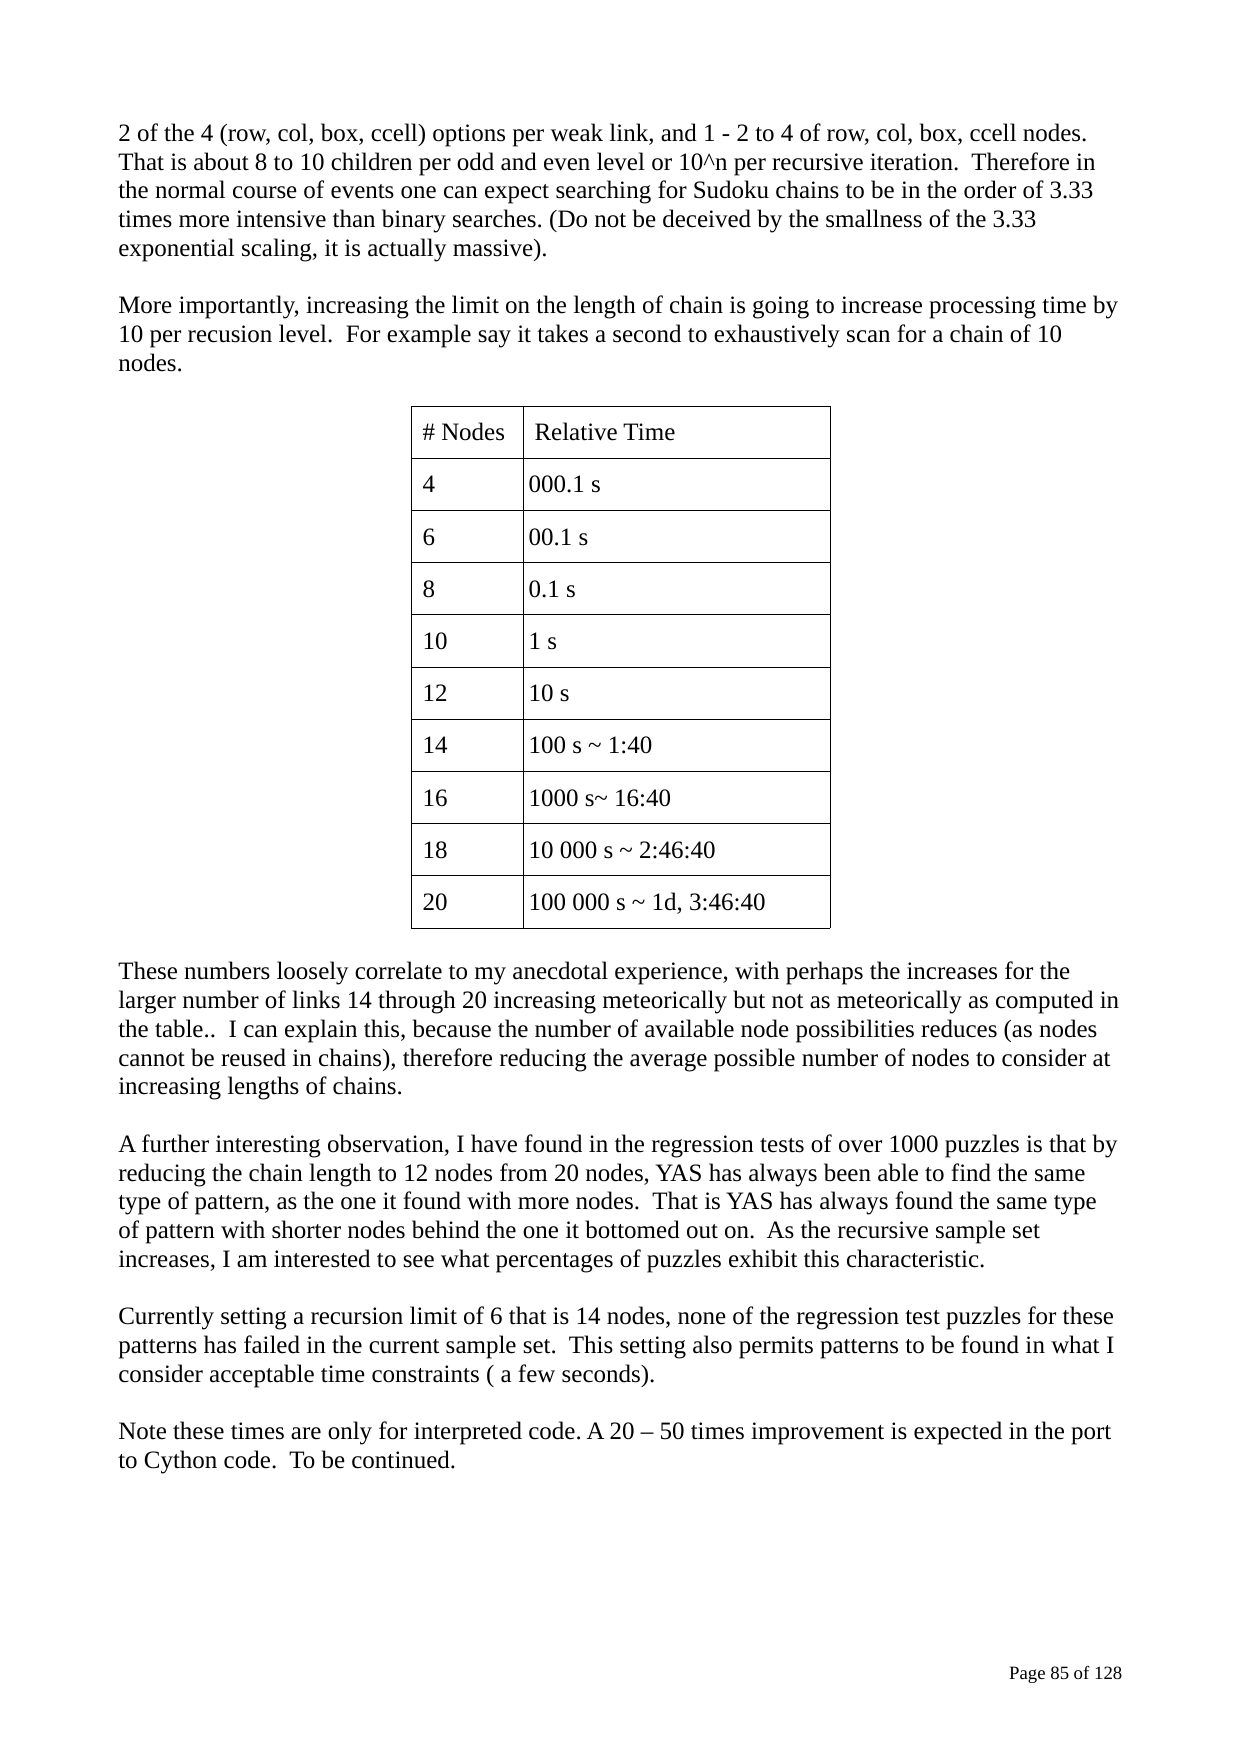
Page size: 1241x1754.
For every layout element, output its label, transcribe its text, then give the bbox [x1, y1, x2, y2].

table_header # Nodes [412, 407, 523, 458]
table_cell 10 s [524, 668, 830, 719]
table_cell 4 [412, 459, 523, 510]
table_cell 10 [412, 615, 523, 667]
table_header Relative Time [524, 407, 830, 458]
table_cell 6 [412, 511, 523, 562]
table_cell 00.1 s [524, 511, 830, 562]
table_cell 8 [412, 563, 523, 614]
text More importantly, increasing the limit on the length of chain is going to increase processing time by 10 per recusion level. For example say it takes a second to exhaustively scan for a chain of 10 nodes. [118, 291, 1122, 377]
table_cell 20 [412, 876, 523, 927]
table_cell 10 000 s ~ 2:46:40 [524, 824, 830, 875]
text Currently setting a recursion limit of 6 that is 14 nodes, none of the regression test puzzles for these patterns has failed in the current sample set. This setting also permits patterns to be found in what I consider acceptable time constraints ( a few seconds). [118, 1301, 1122, 1388]
text Note these times are only for interpreted code. A 20 – 50 times improvement is expected in the port to Cython code. To be continued. [118, 1416, 1122, 1474]
table_cell 000.1 s [524, 459, 830, 510]
text 2 of the 4 (row, col, box, ccell) options per weak link, and 1 - 2 to 4 of row, col, box, ccell nodes. That is about 8 to 10 children per odd and even level or 10^n per recursive iteration. Therefore in the normal course of events one can expect searching for Sudoku chains to be in the order of 3.33 times more intensive than binary searches. (Do not be deceived by the smallness of the 3.33 exponential scaling, it is actually massive). [118, 118, 1122, 262]
table_cell 14 [412, 720, 523, 771]
text These numbers loosely correlate to my anecdotal experience, with perhaps the increases for the larger number of links 14 through 20 increasing meteorically but not as meteorically as computed in the table.. I can explain this, because the number of available node possibilities reduces (as nodes cannot be reused in chains), therefore reducing the average possible number of nodes to consider at increasing lengths of chains. [118, 956, 1122, 1100]
table_cell 1 s [524, 615, 830, 667]
table_cell 0.1 s [524, 563, 830, 614]
table_cell 16 [412, 772, 523, 823]
table_cell 1000 s~ 16:40 [524, 772, 830, 823]
text A further interesting observation, I have found in the regression tests of over 1000 puzzles is that by reducing the chain length to 12 nodes from 20 nodes, YAS has always been able to find the same type of pattern, as the one it found with more nodes. That is YAS has always found the same type of pattern with shorter nodes behind the one it bottomed out on. As the recursive sample set increases, I am interested to see what percentages of puzzles exhibit this characteristic. [118, 1129, 1122, 1273]
table_cell 18 [412, 824, 523, 875]
table_cell 100 s ~ 1:40 [524, 720, 830, 771]
table_cell 100 000 s ~ 1d, 3:46:40 [524, 876, 830, 927]
table_cell 12 [412, 668, 523, 719]
